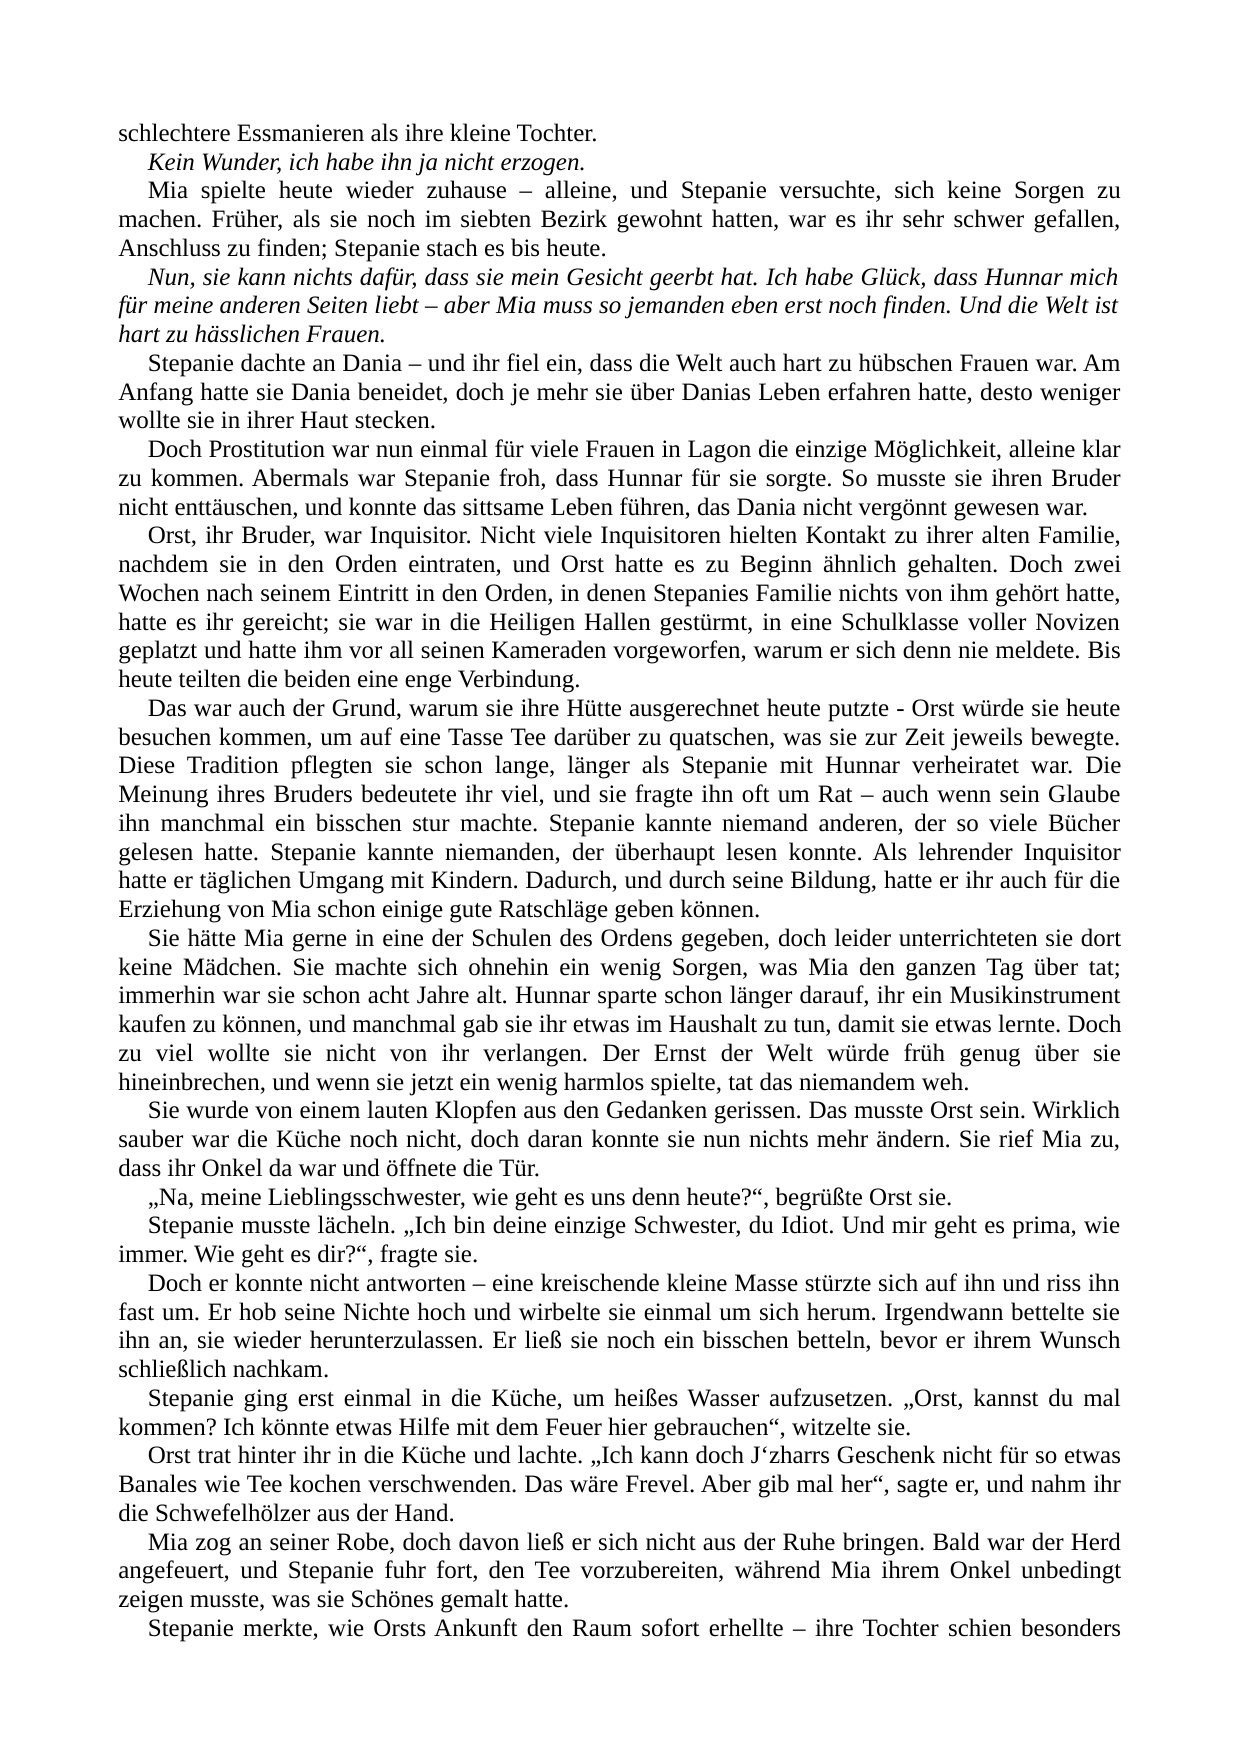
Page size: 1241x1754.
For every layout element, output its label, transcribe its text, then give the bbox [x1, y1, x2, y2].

text Orst trat hinter ihr in die Küche und lachte. „Ich kann doch J‘zharrs Geschenk nicht für so etwas Banales wie Tee kochen verschwenden. Das wäre Frevel. Aber gib mal her“, sagte er, und nahm ihr die Schwefelhölzer aus der Hand. [118, 1441, 1122, 1527]
text Sie wurde von einem lauten Klopfen aus den Gedanken gerissen. Das musste Orst sein. Wirklich sauber war die Küche noch nicht, doch daran konnte sie nun nichts mehr ändern. Sie rief Mia zu, dass ihr Onkel da war und öffnete die Tür. [118, 1096, 1122, 1182]
text Stepanie musste lächeln. „Ich bin deine einzige Schwester, du Idiot. Und mir geht es prima, wie immer. Wie geht es dir?“, fragte sie. [118, 1211, 1122, 1268]
text Nun, sie kann nichts dafür, dass sie mein Gesicht geerbt hat. Ich habe Glück, dass Hunnar mich für meine anderen Seiten liebt – aber Mia muss so jemanden eben erst noch finden. Und die Welt ist hart zu hässlichen Frauen. [118, 262, 1122, 348]
text Doch Prostitution war nun einmal für viele Frauen in Lagon die einzige Möglichkeit, alleine klar zu kommen. Abermals war Stepanie froh, dass Hunnar für sie sorgte. So musste sie ihren Bruder nicht enttäuschen, und konnte das sittsame Leben führen, das Dania nicht vergönnt gewesen war. [118, 434, 1122, 521]
text Kein Wunder, ich habe ihn ja nicht erzogen. [118, 147, 1122, 176]
text Sie hätte Mia gerne in eine der Schulen des Ordens gegeben, doch leider unterrichteten sie dort keine Mädchen. Sie machte sich ohnehin ein wenig Sorgen, was Mia den ganzen Tag über tat; immerhin war sie schon acht Jahre alt. Hunnar sparte schon länger darauf, ihr ein Musikinstrument kaufen zu können, und manchmal gab sie ihr etwas im Haushalt zu tun, damit sie etwas lernte. Doch zu viel wollte sie nicht von ihr verlangen. Der Ernst der Welt würde früh genug über sie hineinbrechen, und wenn sie jetzt ein wenig harmlos spielte, tat das niemandem weh. [118, 923, 1122, 1096]
text Stepanie merkte, wie Orsts Ankunft den Raum sofort erhellte – ihre Tochter schien besonders [118, 1613, 1122, 1642]
text Orst, ihr Bruder, war Inquisitor. Nicht viele Inquisitoren hielten Kontakt zu ihrer alten Familie, nachdem sie in den Orden eintraten, und Orst hatte es zu Beginn ähnlich gehalten. Doch zwei Wochen nach seinem Eintritt in den Orden, in denen Stepanies Familie nichts von ihm gehört hatte, hatte es ihr gereicht; sie war in die Heiligen Hallen gestürmt, in eine Schulklasse voller Novizen geplatzt und hatte ihm vor all seinen Kameraden vorgeworfen, warum er sich denn nie meldete. Bis heute teilten die beiden eine enge Verbindung. [118, 521, 1122, 693]
text Stepanie dachte an Dania – und ihr fiel ein, dass die Welt auch hart zu hübschen Frauen war. Am Anfang hatte sie Dania beneidet, doch je mehr sie über Danias Leben erfahren hatte, desto weniger wollte sie in ihrer Haut stecken. [118, 348, 1122, 434]
text Stepanie ging erst einmal in die Küche, um heißes Wasser aufzusetzen. „Orst, kannst du mal kommen? Ich könnte etwas Hilfe mit dem Feuer hier gebrauchen“, witzelte sie. [118, 1383, 1122, 1441]
text Das war auch der Grund, warum sie ihre Hütte ausgerechnet heute putzte - Orst würde sie heute besuchen kommen, um auf eine Tasse Tee darüber zu quatschen, was sie zur Zeit jeweils bewegte. Diese Tradition pflegten sie schon lange, länger als Stepanie mit Hunnar verheiratet war. Die Meinung ihres Bruders bedeutete ihr viel, und sie fragte ihn oft um Rat – auch wenn sein Glaube ihn manchmal ein bisschen stur machte. Stepanie kannte niemand anderen, der so viele Bücher gelesen hatte. Stepanie kannte niemanden, der überhaupt lesen konnte. Als lehrender Inquisitor hatte er täglichen Umgang mit Kindern. Dadurch, und durch seine Bildung, hatte er ihr auch für die Erziehung von Mia schon einige gute Ratschläge geben können. [118, 693, 1122, 923]
text schlechtere Essmanieren als ihre kleine Tochter. [118, 118, 1122, 147]
text Mia zog an seiner Robe, doch davon ließ er sich nicht aus der Ruhe bringen. Bald war der Herd angefeuert, und Stepanie fuhr fort, den Tee vorzubereiten, während Mia ihrem Onkel unbedingt zeigen musste, was sie Schönes gemalt hatte. [118, 1527, 1122, 1613]
text Doch er konnte nicht antworten – eine kreischende kleine Masse stürzte sich auf ihn und riss ihn fast um. Er hob seine Nichte hoch und wirbelte sie einmal um sich herum. Irgendwann bettelte sie ihn an, sie wieder herunterzulassen. Er ließ sie noch ein bisschen betteln, bevor er ihrem Wunsch schließlich nachkam. [118, 1268, 1122, 1383]
text „Na, meine Lieblingsschwester, wie geht es uns denn heute?“, begrüßte Orst sie. [118, 1182, 1122, 1211]
text Mia spielte heute wieder zuhause – alleine, und Stepanie versuchte, sich keine Sorgen zu machen. Früher, als sie noch im siebten Bezirk gewohnt hatten, war es ihr sehr schwer gefallen, Anschluss zu finden; Stepanie stach es bis heute. [118, 176, 1122, 262]
